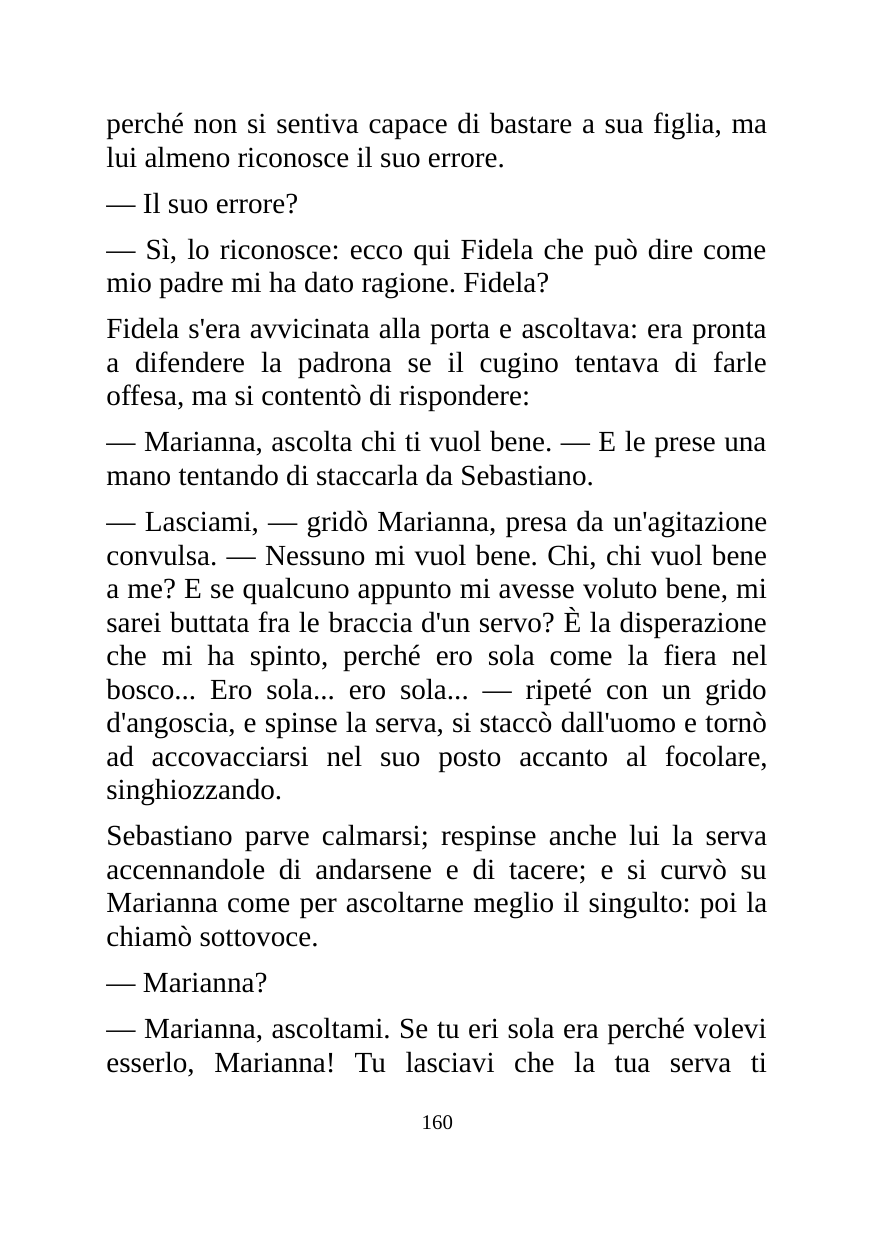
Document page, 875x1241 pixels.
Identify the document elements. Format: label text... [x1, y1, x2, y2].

text — Marianna, ascoltami. Se tu eri sola era perché volevi esserlo, Marianna! Tu lasciavi che la tua serva ti [106, 1011, 768, 1078]
text Sebastiano parve calmarsi; respinse anche lui la serva accennandole di andarsene e di tacere; e si curvò su Marianna come per ascoltarne meglio il singulto: poi la chiamò sottovoce. [106, 818, 768, 953]
text — Il suo errore? [106, 186, 768, 219]
text — Marianna, ascolta chi ti vuol bene. — E le prese una mano tentando di staccarla da Sebastiano. [106, 424, 768, 492]
text — Marianna? [106, 965, 768, 999]
text — Sì, lo riconosce: ecco qui Fidela che può dire come mio padre mi ha dato ragione. Fidela? [106, 232, 768, 299]
text — Lasciami, — gridò Marianna, presa da un'agitazione convulsa. — Nessuno mi vuol bene. Chi, chi vuol bene a me? E se qualcuno appunto mi avesse voluto bene, mi sarei buttata fra le braccia d'un servo? È la disperazione che mi ha spinto, perché ero sola come la fiera nel bosco... Ero sola... ero sola... — ripeté con un grido d'angoscia, e spinse la serva, si staccò dall'uomo e tornò ad accovacciarsi nel suo posto accanto al focolare, singhiozzando. [106, 504, 768, 806]
text perché non si sentiva capace di bastare a sua figlia, ma lui almeno riconosce il suo errore. [106, 106, 768, 173]
text Fidela s'era avvicinata alla porta e ascoltava: era pronta a difendere la padrona se il cugino tentava di farle offesa, ma si contentò di rispondere: [106, 311, 768, 412]
